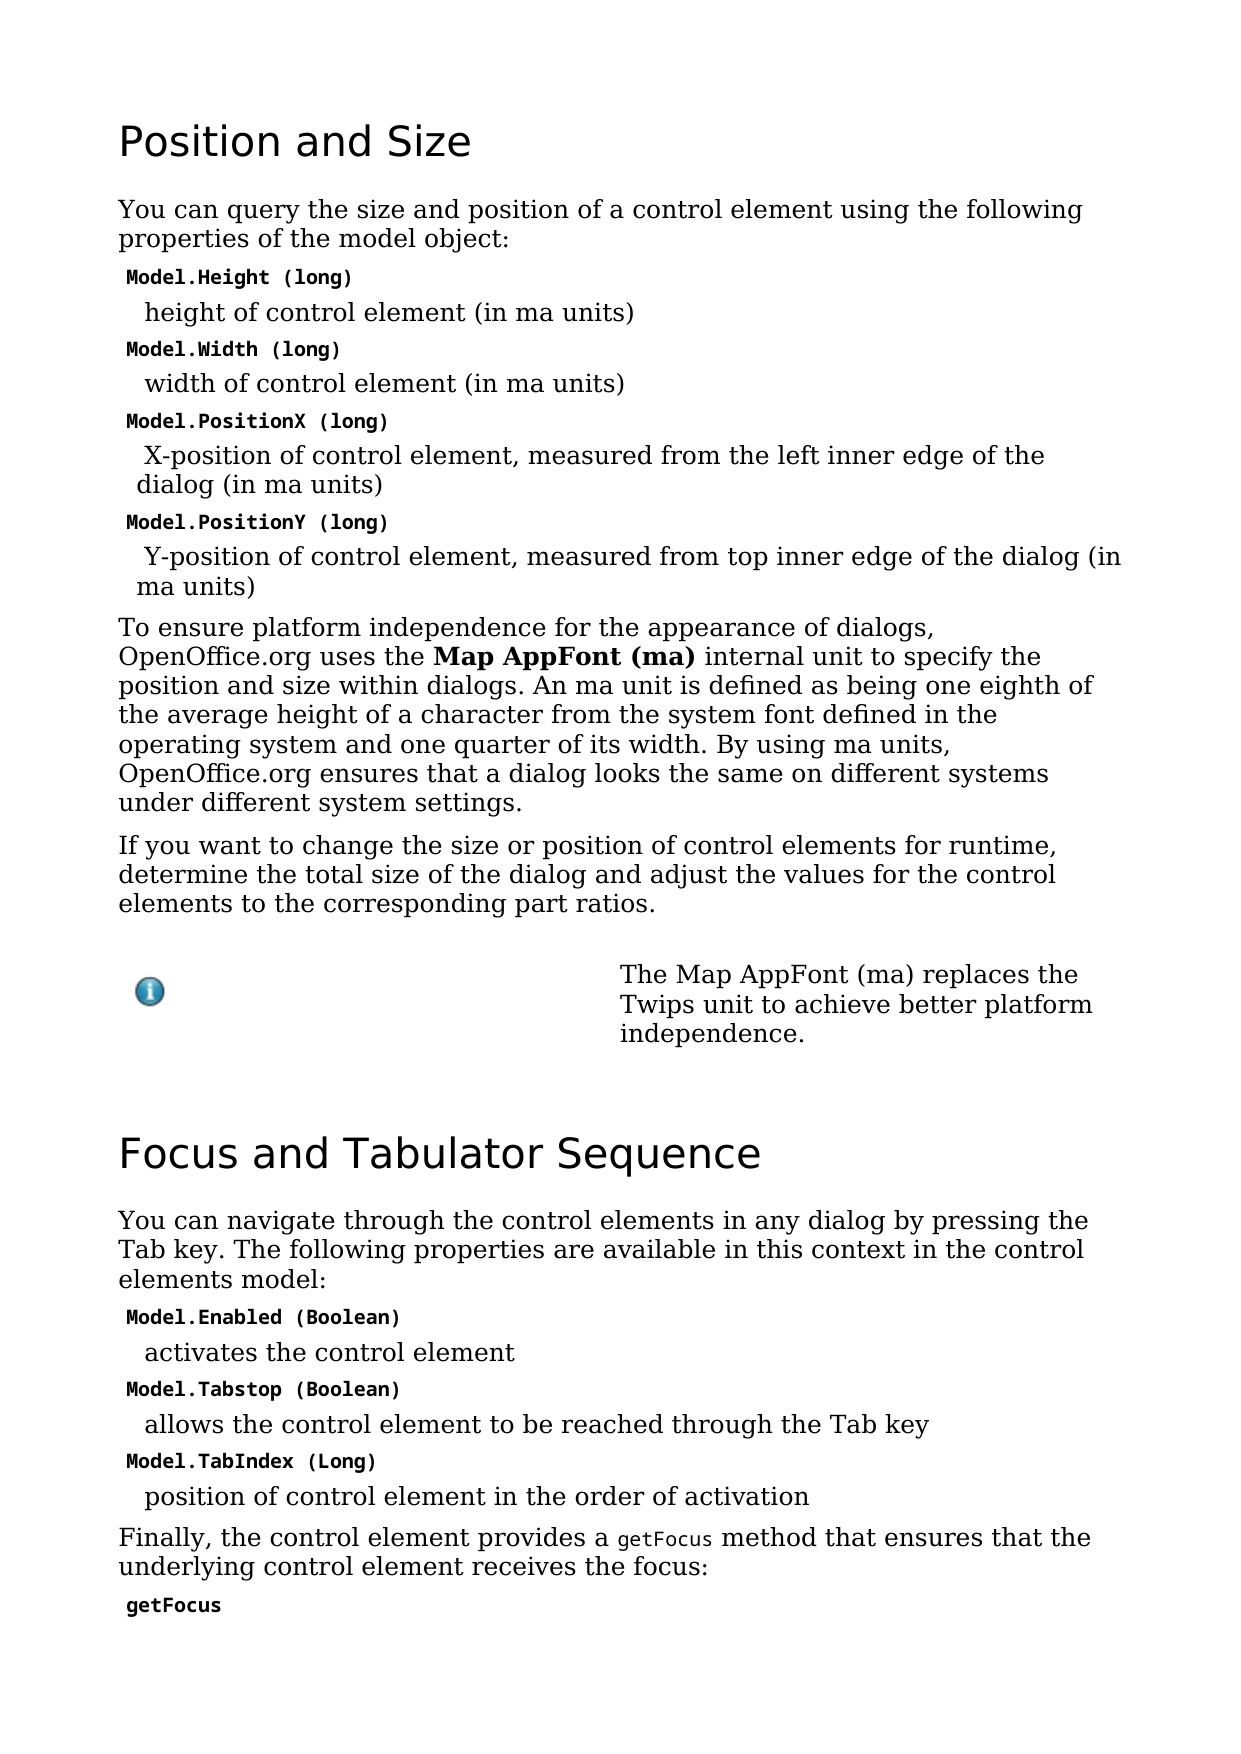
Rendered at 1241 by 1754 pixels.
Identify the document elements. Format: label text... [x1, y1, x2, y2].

text Finally, the control element provides a getFocus method that ensures that the underlying control element receives the focus: [118, 1523, 1122, 1581]
list X-position of control element, measured from the left inner edge of the dialog (in ma units) [136, 441, 1122, 500]
list getFocus [118, 1589, 1122, 1618]
list Model.Height (long) [118, 261, 1122, 290]
list position of control element in the order of activation [136, 1482, 1122, 1511]
text To ensure platform independence for the appearance of dialogs, OpenOffice.org uses the Map AppFont (ma) internal unit to specify the position and size within dialogs. An ma unit is defined as being one eighth of the average height of a character from the system font defined in the operating system and one quarter of its width. By using ma units, OpenOffice.org ensures that a dialog looks the same on different systems under different system settings. [118, 613, 1122, 817]
list Y-position of control element, measured from top inner edge of the dialog (in ma units) [136, 542, 1122, 601]
list Model.PositionX (long) [118, 405, 1122, 434]
list Model.Tabstop (Boolean) [118, 1373, 1122, 1402]
list Model.PositionY (long) [118, 506, 1122, 535]
list allows the control element to be reached through the Tab key [136, 1410, 1122, 1439]
table_header [118, 955, 620, 1056]
text You can query the size and position of a control element using the following properties of the model object: [118, 195, 1122, 253]
subtitle Focus and Tabulator Sequence [118, 1129, 1122, 1178]
list height of control element (in ma units) [136, 298, 1122, 327]
list Model.TabIndex (Long) [118, 1445, 1122, 1474]
text You can navigate through the control elements in any dialog by pressing the Tab key. The following properties are available in this context in the control elements model: [118, 1206, 1122, 1294]
list width of control element (in ma units) [136, 369, 1122, 399]
list Model.Width (long) [118, 333, 1122, 362]
list Model.Enabled (Boolean) [118, 1301, 1122, 1331]
picture [118, 960, 182, 1024]
subtitle Position and Size [118, 118, 1122, 167]
text If you want to change the size or position of control elements for runtime, determine the total size of the dialog and adjust the values for the control elements to the corresponding part ratios. [118, 831, 1122, 918]
list activates the control element [136, 1338, 1122, 1367]
table_header The Map AppFont (ma) replaces the Twips unit to achieve better platform independence. [620, 955, 1122, 1056]
